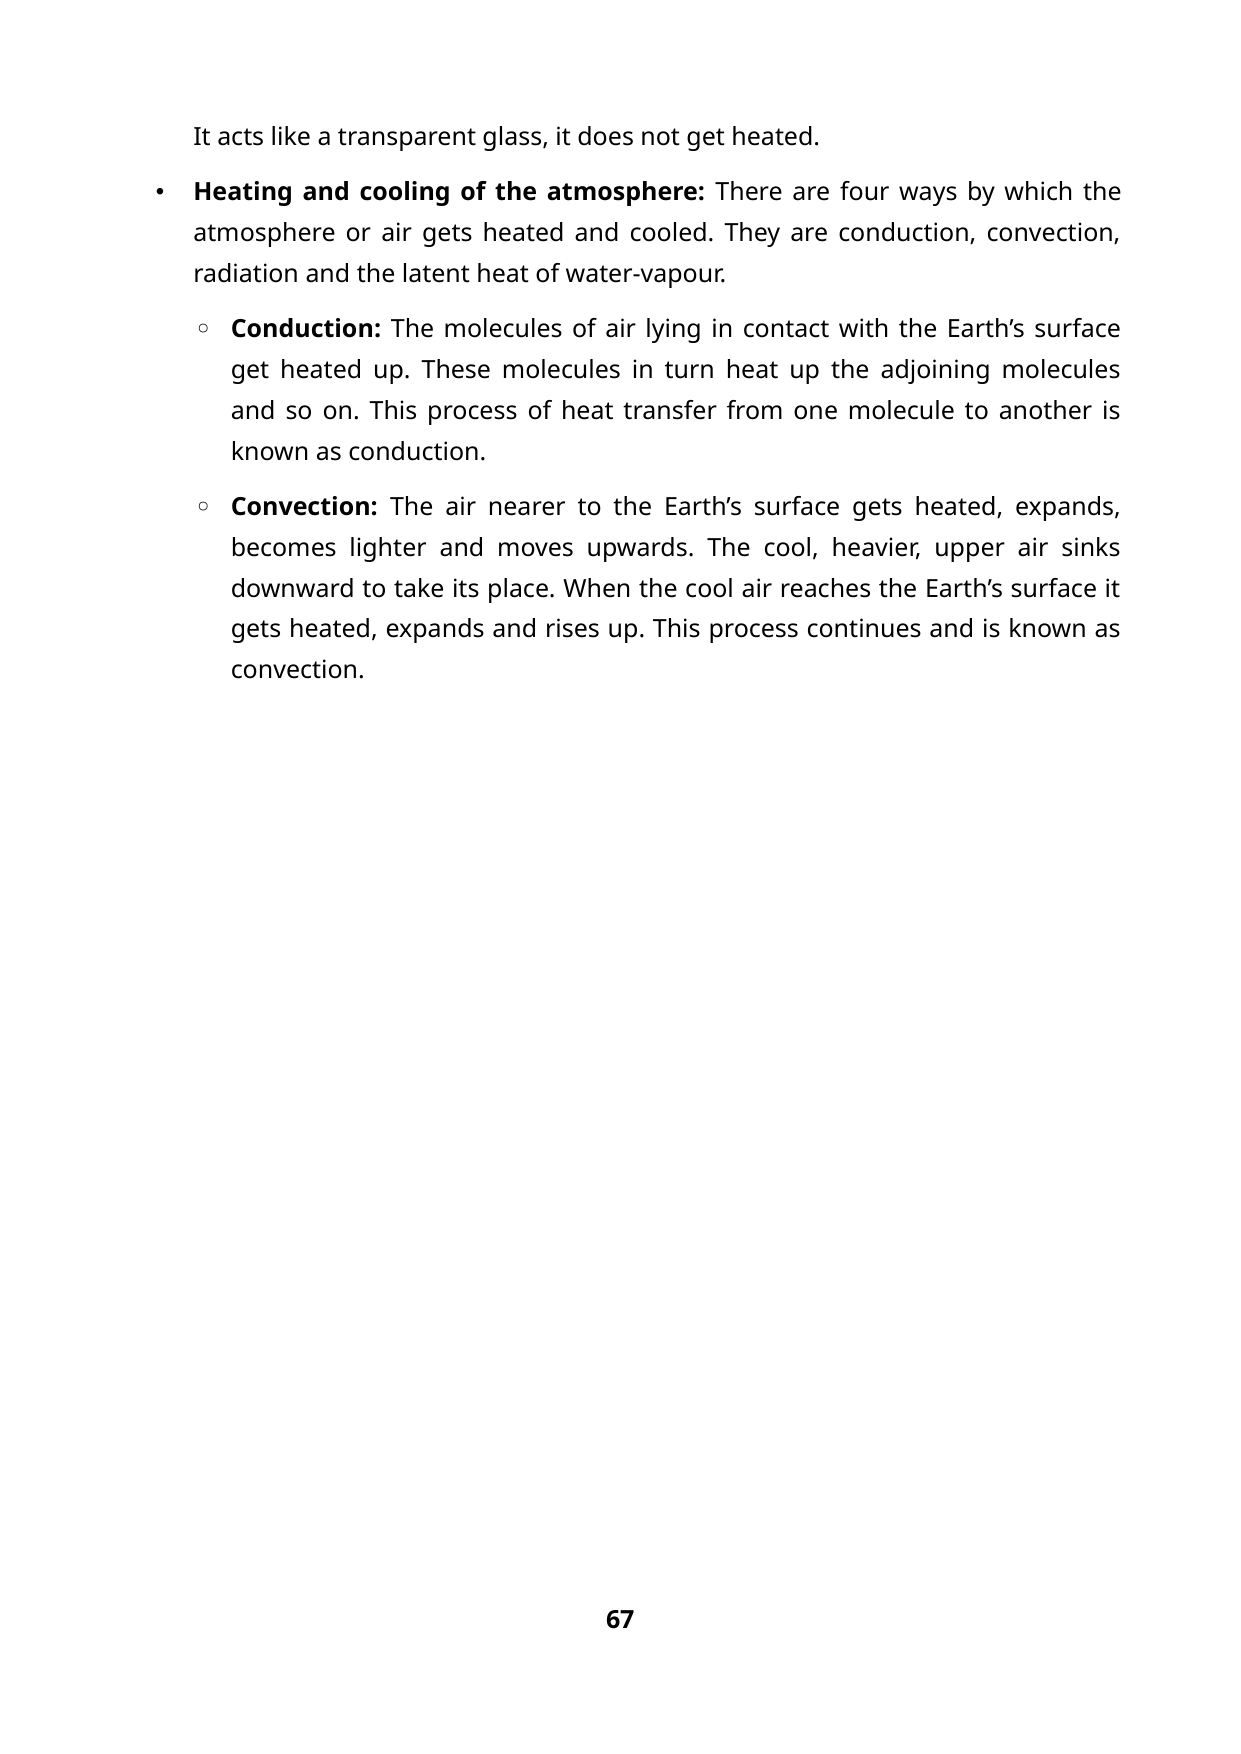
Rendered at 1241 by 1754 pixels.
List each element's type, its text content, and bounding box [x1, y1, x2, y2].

list It acts like a transparent glass, it does not get heated. [156, 118, 1122, 152]
list Heating and cooling of the atmosphere: There are four ways by which the atmosphere or air gets heated and cooled. They are conduction, convection, radiation and the latent heat of water-vapour. [156, 173, 1122, 289]
list Conduction: The molecules of air lying in contact with the Earth’s surface get heated up. These molecules in turn heat up the adjoining molecules and so on. This process of heat transfer from one molecule to another is known as conduction. [193, 311, 1122, 467]
list Convection: The air nearer to the Earth’s surface gets heated, expands, becomes lighter and moves upwards. The cool, heavier, upper air sinks downward to take its place. When the cool air reaches the Earth’s surface it gets heated, expands and rises up. This process continues and is known as convection. [193, 488, 1122, 686]
